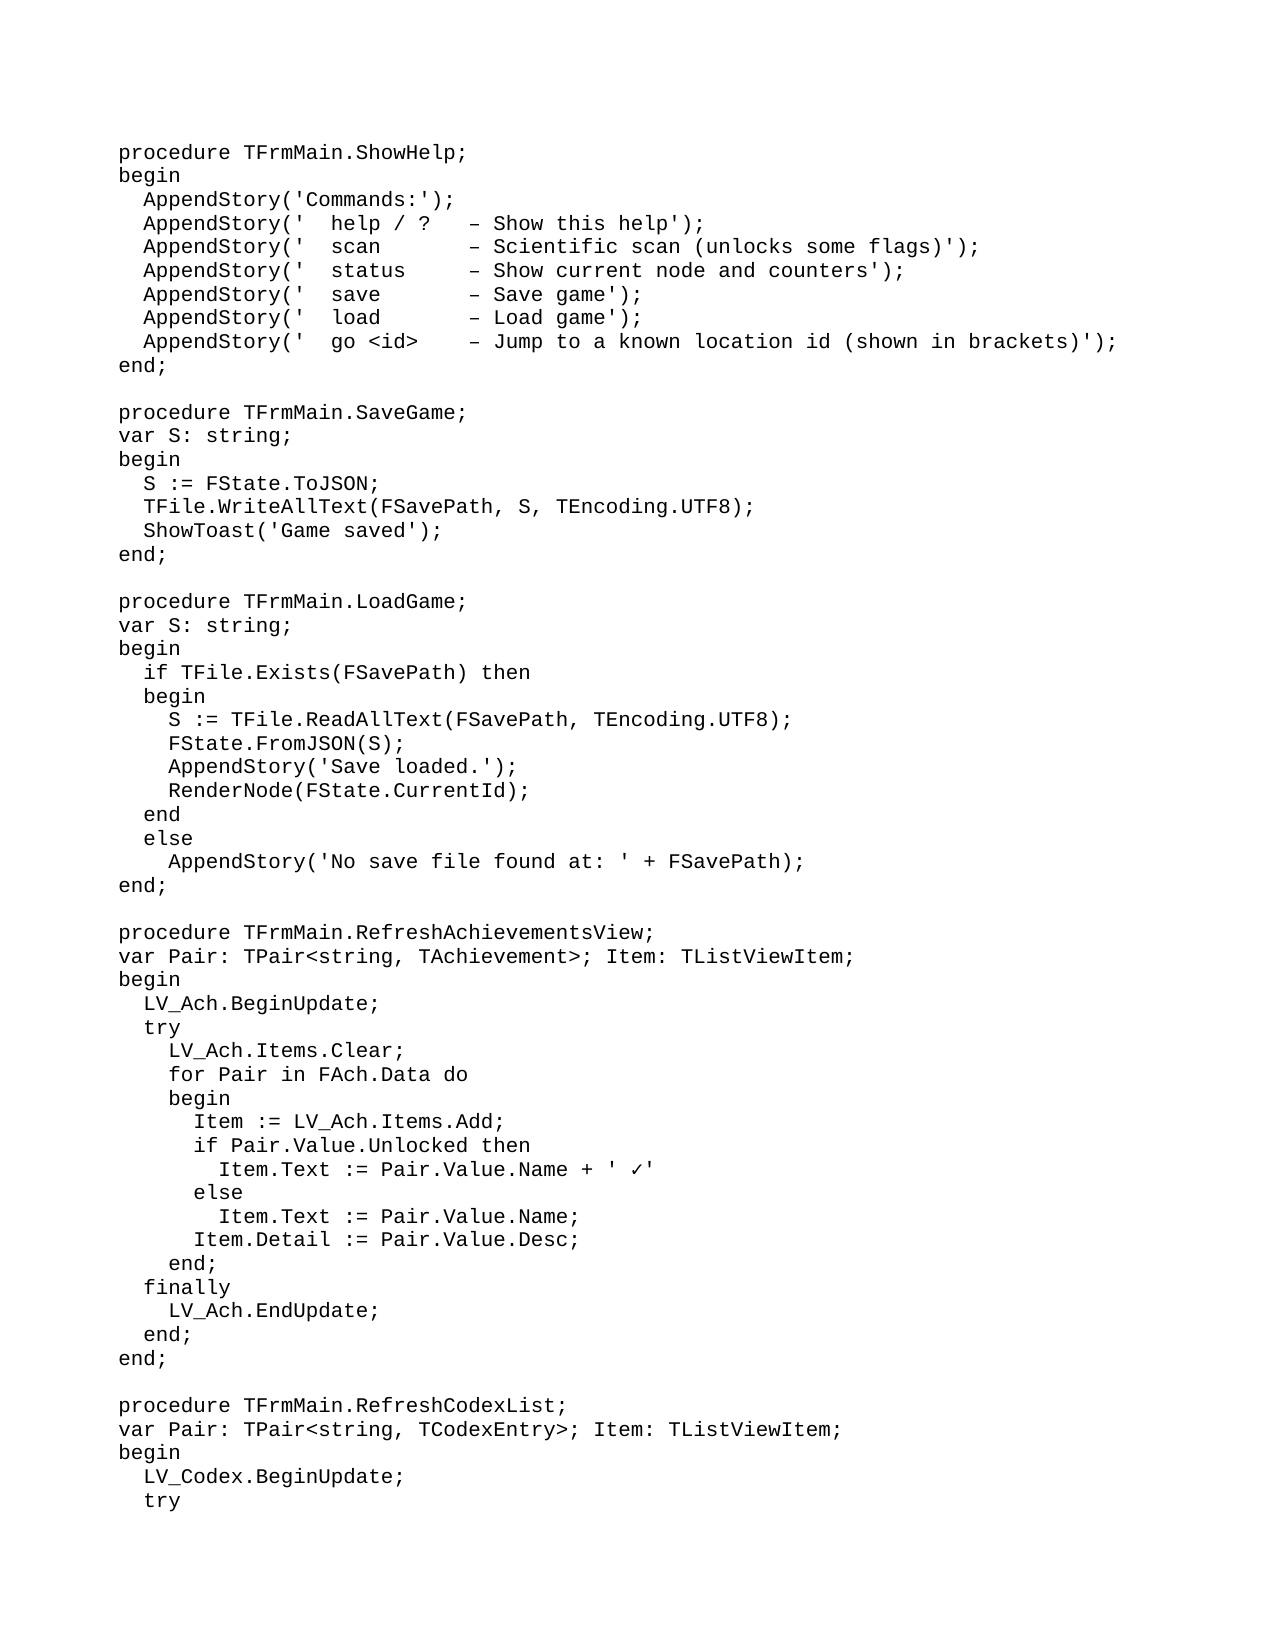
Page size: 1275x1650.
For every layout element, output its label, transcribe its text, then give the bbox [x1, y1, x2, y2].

text end [118, 804, 1157, 827]
text procedure TFrmMain.RefreshAchievementsView; [118, 922, 1157, 946]
text procedure TFrmMain.ShowHelp; [118, 142, 1157, 165]
text for Pair in FAch.Data do [118, 1064, 1157, 1088]
text else [118, 827, 1157, 851]
text begin [118, 165, 1157, 189]
text AppendStory('Save loaded.'); [118, 757, 1157, 780]
text begin [118, 969, 1157, 993]
text AppendStory(' scan – Scientific scan (unlocks some flags)'); [118, 236, 1157, 260]
text if Pair.Value.Unlocked then [118, 1135, 1157, 1158]
text AppendStory(' status – Show current node and counters'); [118, 260, 1157, 284]
text S := FState.ToJSON; [118, 473, 1157, 496]
text LV_Ach.BeginUpdate; [118, 993, 1157, 1017]
text begin [118, 638, 1157, 662]
text LV_Ach.Items.Clear; [118, 1040, 1157, 1064]
text AppendStory('No save file found at: ' + FSavePath); [118, 851, 1157, 875]
text AppendStory(' load – Load game'); [118, 307, 1157, 331]
text end; [118, 1324, 1157, 1348]
text finally [118, 1277, 1157, 1300]
text var S: string; [118, 426, 1157, 449]
text try [118, 1489, 1157, 1513]
text Item.Text := Pair.Value.Name + ' ✓' [118, 1158, 1157, 1182]
text FState.FromJSON(S); [118, 733, 1157, 757]
text AppendStory('Commands:'); [118, 189, 1157, 213]
text Item.Text := Pair.Value.Name; [118, 1206, 1157, 1229]
text begin [118, 1442, 1157, 1466]
text LV_Ach.EndUpdate; [118, 1300, 1157, 1324]
text procedure TFrmMain.LoadGame; [118, 591, 1157, 615]
text begin [118, 449, 1157, 473]
text S := TFile.ReadAllText(FSavePath, TEncoding.UTF8); [118, 709, 1157, 733]
text var Pair: TPair<string, TCodexEntry>; Item: TListViewItem; [118, 1419, 1157, 1442]
text AppendStory(' go <id> – Jump to a known location id (shown in brackets)'); [118, 331, 1157, 354]
text try [118, 1017, 1157, 1040]
text if TFile.Exists(FSavePath) then [118, 662, 1157, 686]
text ShowToast('Game saved'); [118, 520, 1157, 544]
text end; [118, 1348, 1157, 1371]
text procedure TFrmMain.RefreshCodexList; [118, 1395, 1157, 1419]
text AppendStory(' help / ? – Show this help'); [118, 213, 1157, 236]
text TFile.WriteAllText(FSavePath, S, TEncoding.UTF8); [118, 496, 1157, 520]
text begin [118, 686, 1157, 709]
text var Pair: TPair<string, TAchievement>; Item: TListViewItem; [118, 946, 1157, 969]
text end; [118, 1253, 1157, 1277]
text AppendStory(' save – Save game'); [118, 284, 1157, 307]
text end; [118, 354, 1157, 378]
text procedure TFrmMain.SaveGame; [118, 402, 1157, 426]
text else [118, 1182, 1157, 1206]
text end; [118, 875, 1157, 898]
text LV_Codex.BeginUpdate; [118, 1466, 1157, 1489]
text var S: string; [118, 615, 1157, 638]
text begin [118, 1088, 1157, 1111]
text Item.Detail := Pair.Value.Desc; [118, 1229, 1157, 1253]
text RenderNode(FState.CurrentId); [118, 780, 1157, 804]
text end; [118, 544, 1157, 567]
text Item := LV_Ach.Items.Add; [118, 1111, 1157, 1135]
